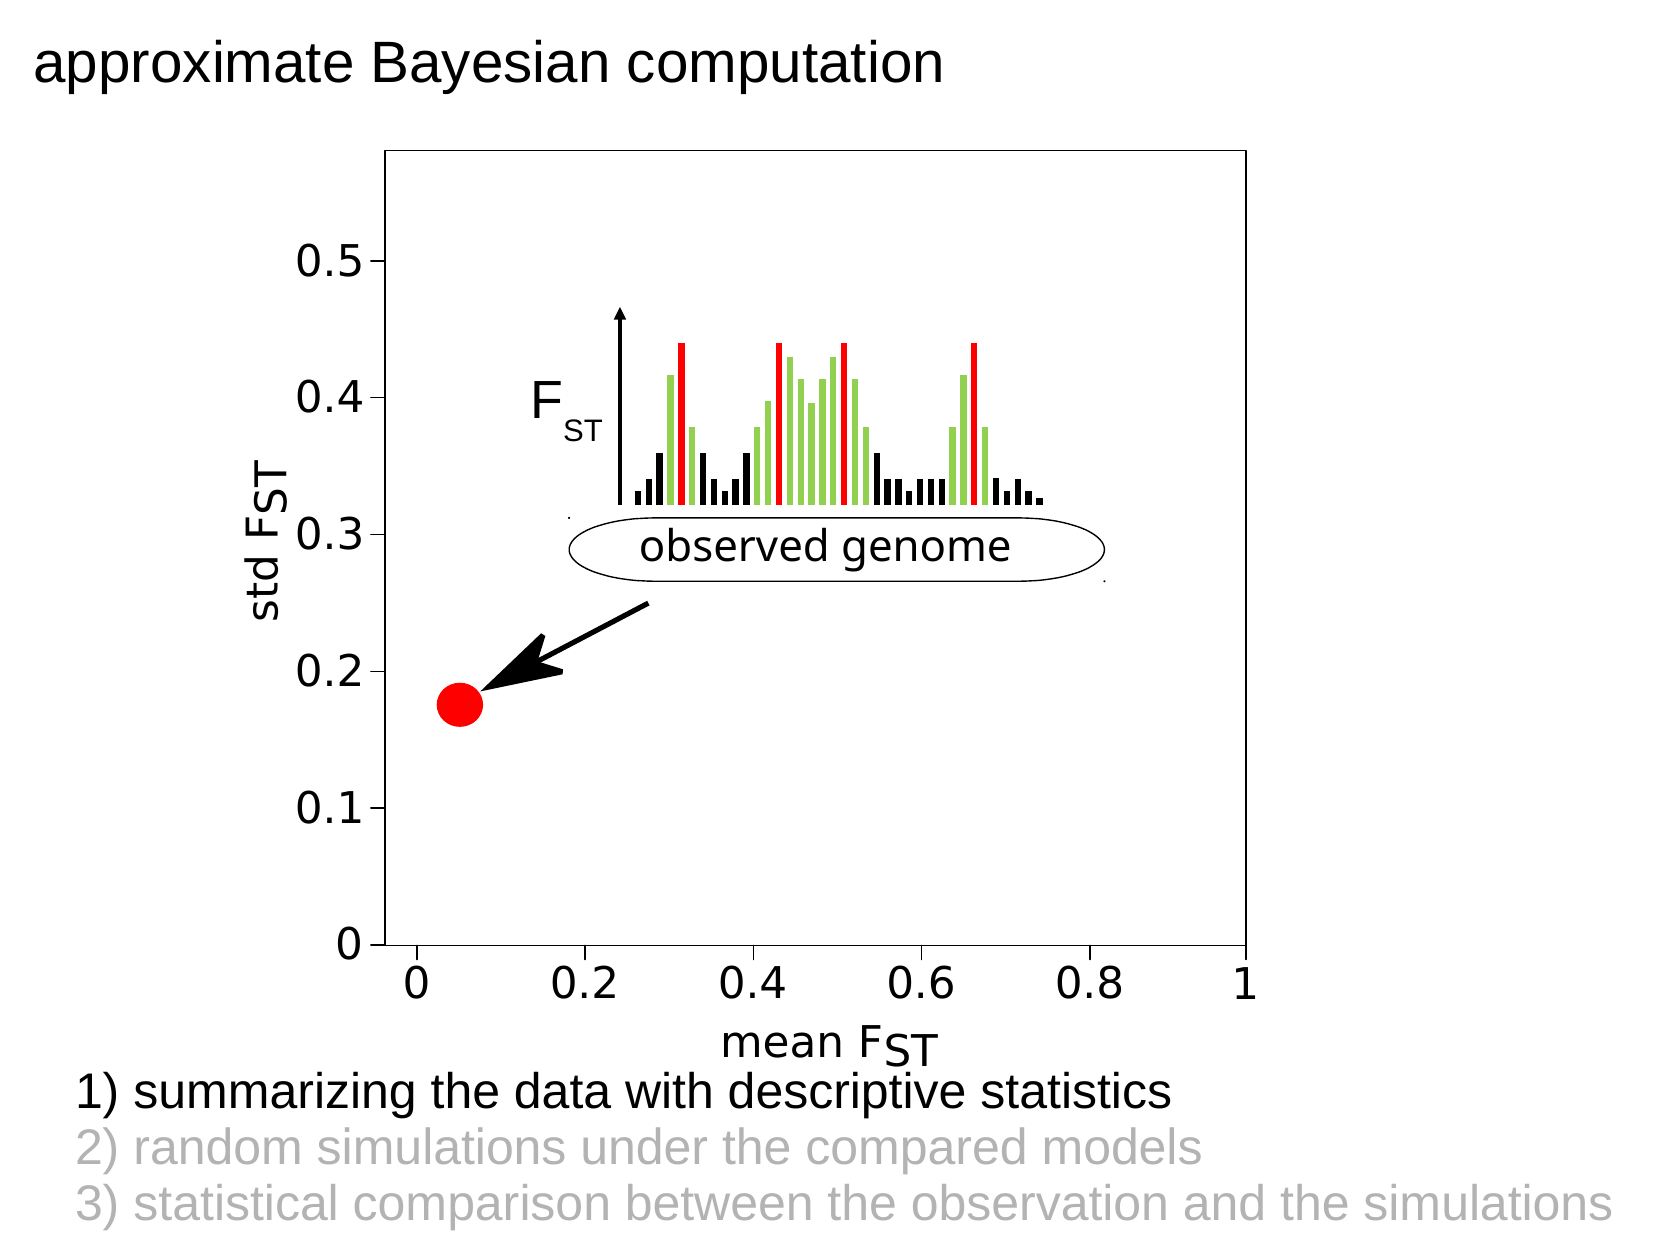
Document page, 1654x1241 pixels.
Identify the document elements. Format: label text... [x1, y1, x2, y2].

text_box 1) summarizing the data with descriptive statistics 2) random simulations under the compared models 3) statistical comparison between the observation and the simulations [60, 1056, 1630, 1239]
picture [234, 35, 1272, 1056]
text_box [28, 1127, 1628, 1237]
text_box approximate Bayesian computation [18, 22, 1629, 168]
